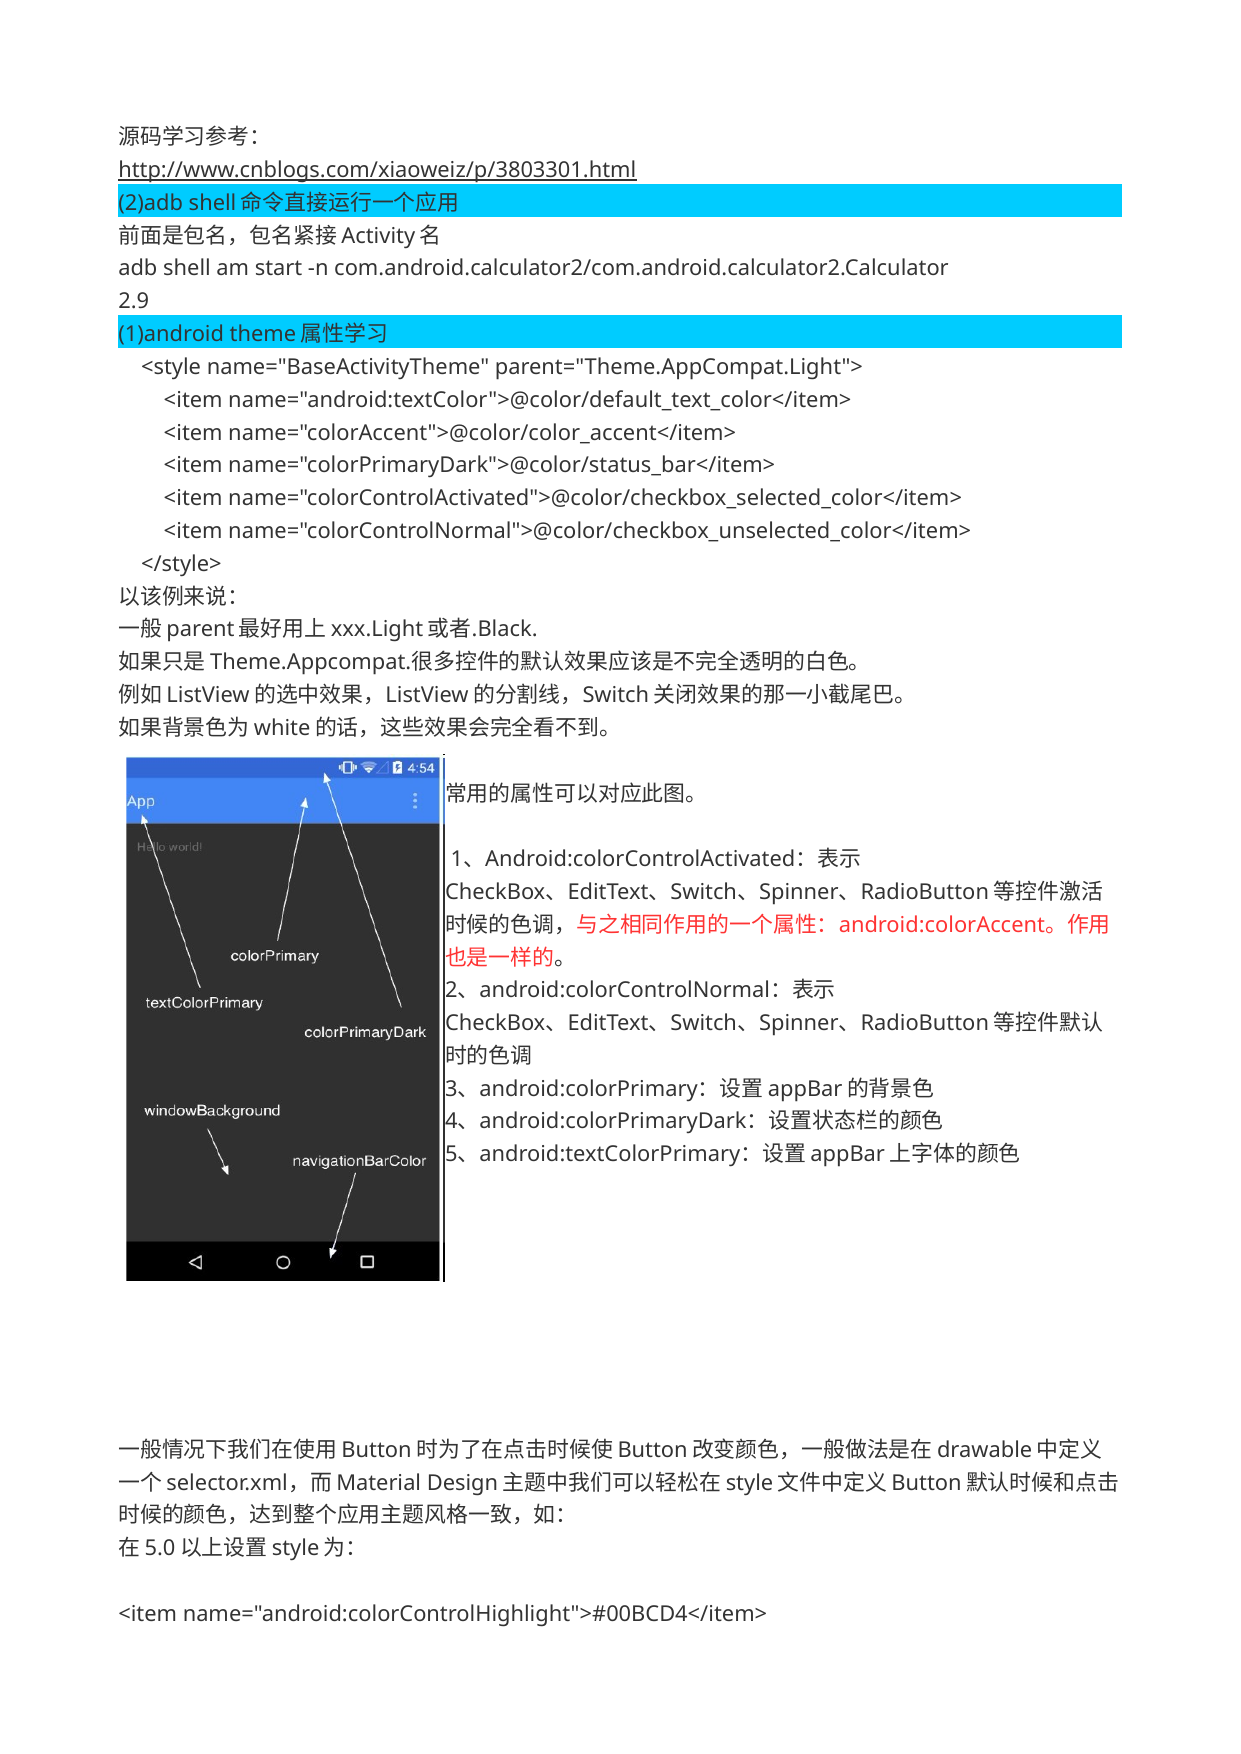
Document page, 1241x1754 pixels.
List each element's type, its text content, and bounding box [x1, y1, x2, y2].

text 以该例来说： [118, 577, 1122, 610]
text 5、android:textColorPrimary：设置appBar上字体的颜色 [445, 1135, 1122, 1168]
text <item name="android:textColor">@color/default_text_color</item> [118, 381, 1122, 413]
text <style name="BaseActivityTheme" parent="Theme.AppCompat.Light"> [118, 348, 1122, 381]
text </style> [118, 545, 1122, 577]
text <item name="colorControlActivated">@color/checkbox_selected_color</item> [118, 479, 1122, 512]
text 如果只是Theme.Appcompat.很多控件的默认效果应该是不完全透明的白色。 [118, 643, 1122, 676]
text <item name="android:colorControlHighlight">#00BCD4</item> [118, 1595, 1122, 1627]
text adb shell am start -n com.android.calculator2/com.android.calculator2.Calculator [118, 249, 1122, 282]
text 4、android:colorPrimaryDark：设置状态栏的颜色 [445, 1102, 1122, 1135]
text 在5.0以上设置style为： [118, 1529, 1122, 1562]
text 2、android:colorControlNormal：表示CheckBox、EditText、Switch、Spinner、RadioButton等控件默认时的色调 [445, 971, 1122, 1070]
text (2)adb shell命令直接运行一个应用 [118, 184, 1122, 217]
text <item name="colorPrimaryDark">@color/status_bar</item> [118, 446, 1122, 479]
text 例如ListView的选中效果，ListView的分割线，Switch关闭效果的那一小截尾巴。 [118, 676, 1122, 709]
text 2.9 [118, 282, 1122, 315]
picture [126, 754, 445, 1284]
text 如果背景色为white的话，这些效果会完全看不到。 [118, 709, 1122, 742]
text 前面是包名，包名紧接Activity名 [118, 217, 1122, 249]
text (1)android theme属性学习 [118, 315, 1122, 348]
text 1、Android:colorControlActivated：表示CheckBox、EditText、Switch、Spinner、RadioButton等控件激活时候的色调，与之相同作用的一个属性：android:colorAccent。作用也是一样的。 [445, 840, 1122, 971]
text <item name="colorControlNormal">@color/checkbox_unselected_color</item> [118, 512, 1122, 545]
text <item name="colorAccent">@color/color_accent</item> [118, 413, 1122, 446]
text 一般parent最好用上xxx.Light或者.Black. [118, 610, 1122, 643]
text 常用的属性可以对应此图。 [445, 774, 1122, 807]
text http://www.cnblogs.com/xiaoweiz/p/3803301.html [118, 151, 1122, 184]
text 源码学习参考： [118, 118, 1122, 151]
text 一般情况下我们在使用Button时为了在点击时候使Button改变颜色，一般做法是在drawable中定义一个selector.xml，而Material Design主题中我们可以轻松在style文件中定义Button默认时候和点击时候的颜色，达到整个应用主题风格一致，如： [118, 1431, 1122, 1529]
text [118, 774, 126, 807]
text 3、android:colorPrimary：设置appBar的背景色 [445, 1070, 1122, 1102]
